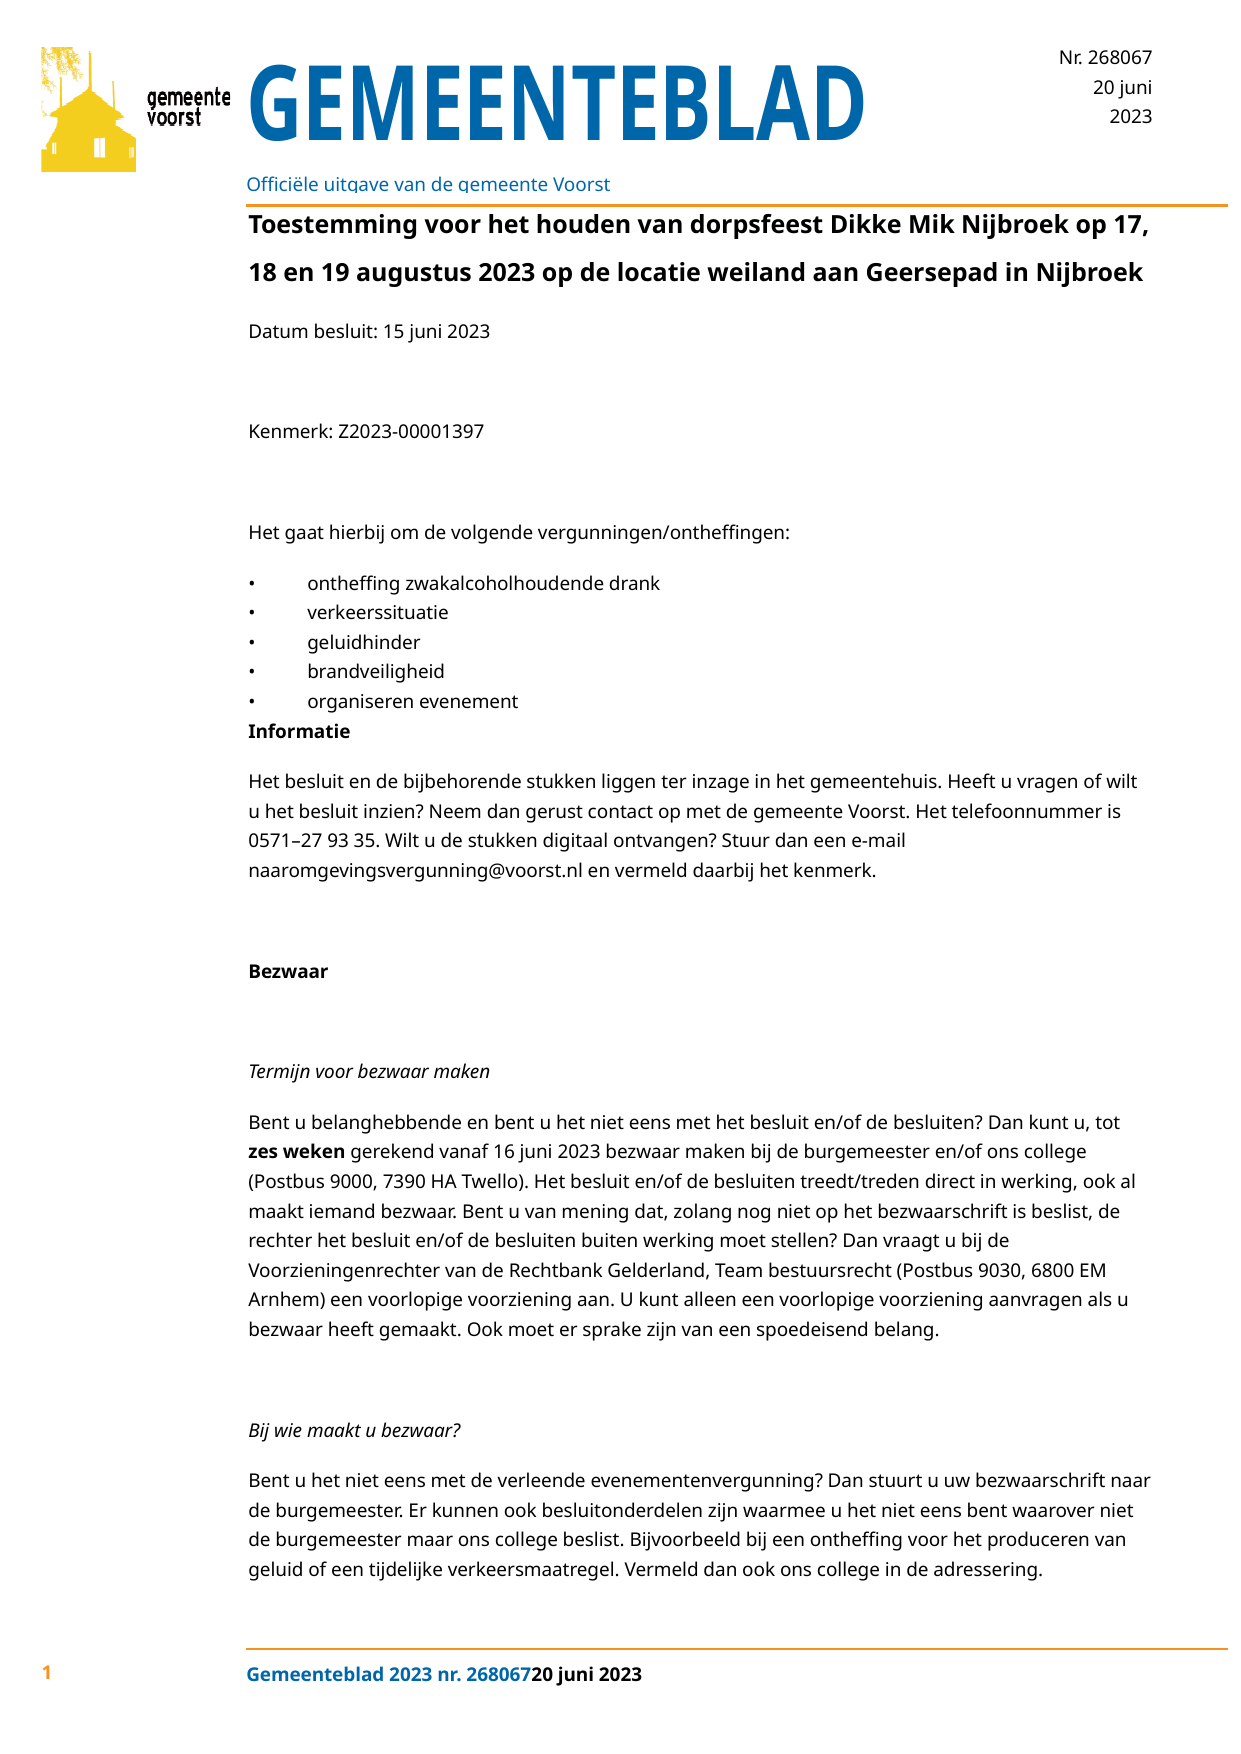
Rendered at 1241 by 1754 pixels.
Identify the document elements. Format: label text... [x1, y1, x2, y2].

text Bent u het niet eens met de verleende evenementenvergunning? Dan stuurt u uw bezwaarschrift naar de burgemeester. Er kunnen ook besluitonderdelen zijn waarmee u het niet eens bent waarover niet de burgemeester maar ons college beslist. Bijvoorbeeld bij een ontheffing voor het produceren van geluid of een tijdelijke verkeersmaatregel. Vermeld dan ook ons college in de adressering. [248, 1467, 1152, 1582]
list brandveiligheid [248, 659, 1152, 684]
text Bij wie maakt u bezwaar? [248, 1417, 1152, 1443]
text Datum besluit: 15 juni 2023 [248, 318, 1152, 344]
text Toestemming voor het houden van dorpsfeest Dikke Mik Nijbroek op 17, 18 en 19 augustus 2023 op de locatie weiland aan Geersepad in Nijbroek [248, 207, 1152, 288]
text Kenmerk: Z2023-00001397 [248, 419, 1152, 444]
text Bezwaar [248, 958, 1152, 984]
text Informatie [248, 718, 1152, 744]
list ontheffing zwakalcoholhoudende drank [248, 570, 1152, 596]
text Het gaat hierbij om de volgende vergunningen/ontheffingen: [248, 519, 1152, 545]
list geluidhinder [248, 629, 1152, 655]
text Bent u belanghebbende en bent u het niet eens met het besluit en/of de besluiten? Dan kunt u, tot zes weken gerekend vanaf 16 juni 2023 bezwaar maken bij de burgemeester en/of ons college (Postbus 9000, 7390 HA Twello). Het besluit en/of de besluiten treedt/treden direct in werking, ook al maakt iemand bezwaar. Bent u van mening dat, zolang nog niet op het bezwaarschrift is beslist, de rechter het besluit en/of de besluiten buiten werking moet stellen? Dan vraagt u bij de Voorzieningenrechter van de Rechtbank Gelderland, Team bestuursrecht (Postbus 9030, 6800 EM Arnhem) een voorlopige voorziening aan. U kunt alleen een voorlopige voorziening aanvragen als u bezwaar heeft gemaakt. Ook moet er sprake zijn van een spoedeisend belang. [248, 1109, 1152, 1342]
text Het besluit en de bijbehorende stukken liggen ter inzage in het gemeentehuis. Heeft u vragen of wilt u het besluit inzien? Neem dan gerust contact op met de gemeente Voorst. Het telefoonnummer is 0571–27 93 35. Wilt u de stukken digitaal ontvangen? Stuur dan een e-mail naaromgevingsvergunning@voorst.nl en vermeld daarbij het kenmerk. [248, 768, 1152, 883]
text Termijn voor bezwaar maken [248, 1059, 1152, 1084]
picture [41, 47, 231, 172]
list verkeerssituatie [248, 599, 1152, 625]
list organiseren evenement [248, 688, 1152, 714]
